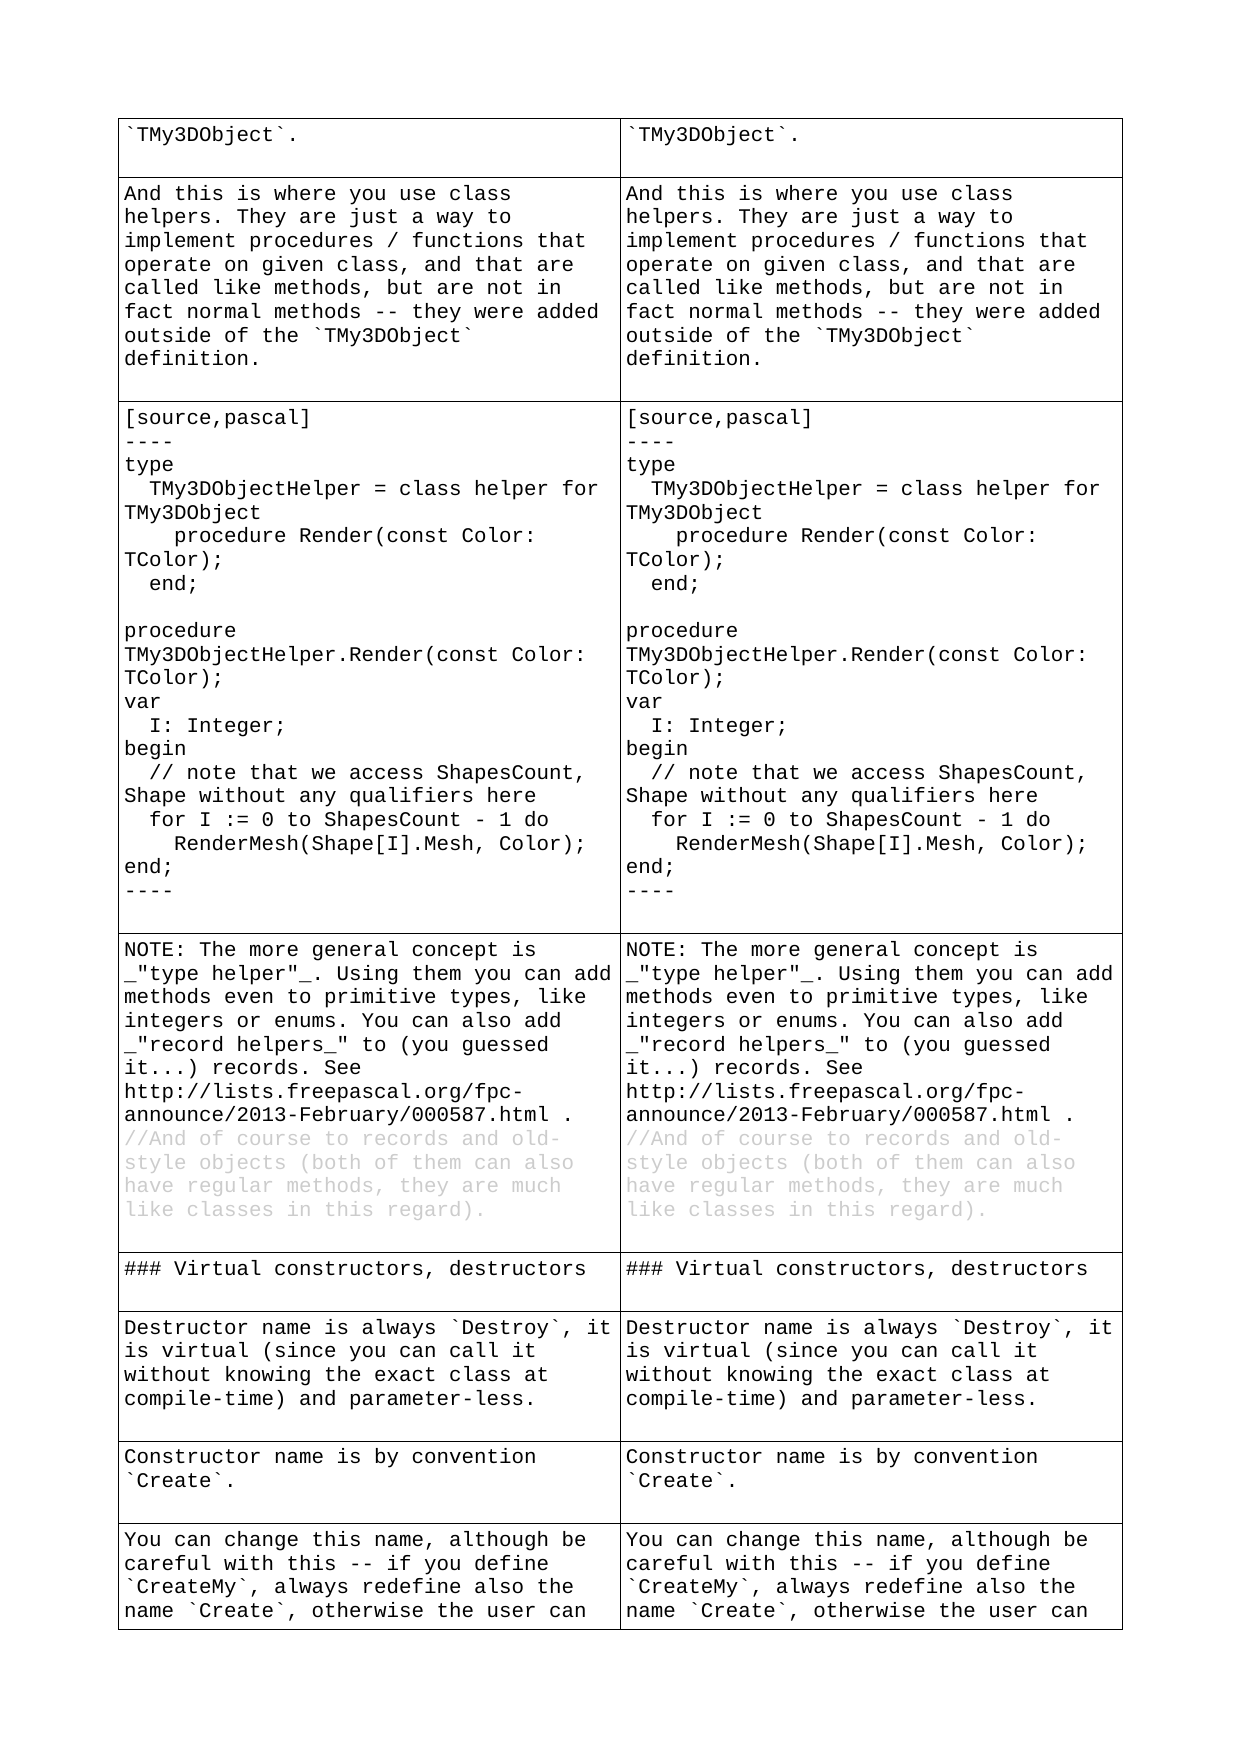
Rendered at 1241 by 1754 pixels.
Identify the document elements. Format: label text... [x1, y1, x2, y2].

table_cell NOTE: The more general concept is _"type helper"_. Using them you can add methods even to primitive types, like integers or enums. You can also add _"record helpers_" to (you guessed it...) records. See http://lists.freepascal.org/fpc-announce/2013-February/000587.html . //And of course to records and old-style objects (both of them can also have regular methods, they are much like classes in this regard). [119, 934, 620, 1252]
table_cell You can change this name, although be careful with this -- if you define `CreateMy`, always redefine also the name `Create`, otherwise the user can [119, 1524, 620, 1629]
table_cell Destructor name is always `Destroy`, it is virtual (since you can call it without knowing the exact class at compile-time) and parameter-less. [119, 1312, 620, 1441]
table_cell And this is where you use class helpers. They are just a way to implement procedures / functions that operate on given class, and that are called like methods, but are not in fact normal methods -- they were added outside of the `TMy3DObject` definition. [621, 178, 1122, 401]
table_cell ### Virtual constructors, destructors [621, 1253, 1122, 1311]
table_cell Destructor name is always `Destroy`, it is virtual (since you can call it without knowing the exact class at compile-time) and parameter-less. [621, 1312, 1122, 1441]
table_cell You can change this name, although be careful with this -- if you define `CreateMy`, always redefine also the name `Create`, otherwise the user can [621, 1524, 1122, 1629]
table_cell Constructor name is by convention `Create`. [621, 1442, 1122, 1523]
table_cell `TMy3DObject`. [621, 119, 1122, 177]
table_cell `TMy3DObject`. [119, 119, 620, 177]
table_cell [source,pascal] ---- type TMy3DObjectHelper = class helper for TMy3DObject procedure Render(const Color: TColor); end; procedure TMy3DObjectHelper.Render(const Color: TColor); var I: Integer; begin // note that we access ShapesCount, Shape without any qualifiers here for I := 0 to ShapesCount - 1 do RenderMesh(Shape[I].Mesh, Color); end; ---- [621, 402, 1122, 933]
table_cell NOTE: The more general concept is _"type helper"_. Using them you can add methods even to primitive types, like integers or enums. You can also add _"record helpers_" to (you guessed it...) records. See http://lists.freepascal.org/fpc-announce/2013-February/000587.html . //And of course to records and old-style objects (both of them can also have regular methods, they are much like classes in this regard). [621, 934, 1122, 1252]
table_cell And this is where you use class helpers. They are just a way to implement procedures / functions that operate on given class, and that are called like methods, but are not in fact normal methods -- they were added outside of the `TMy3DObject` definition. [119, 178, 620, 401]
table_cell Constructor name is by convention `Create`. [119, 1442, 620, 1523]
table_cell [source,pascal] ---- type TMy3DObjectHelper = class helper for TMy3DObject procedure Render(const Color: TColor); end; procedure TMy3DObjectHelper.Render(const Color: TColor); var I: Integer; begin // note that we access ShapesCount, Shape without any qualifiers here for I := 0 to ShapesCount - 1 do RenderMesh(Shape[I].Mesh, Color); end; ---- [119, 402, 620, 933]
table_cell ### Virtual constructors, destructors [119, 1253, 620, 1311]
